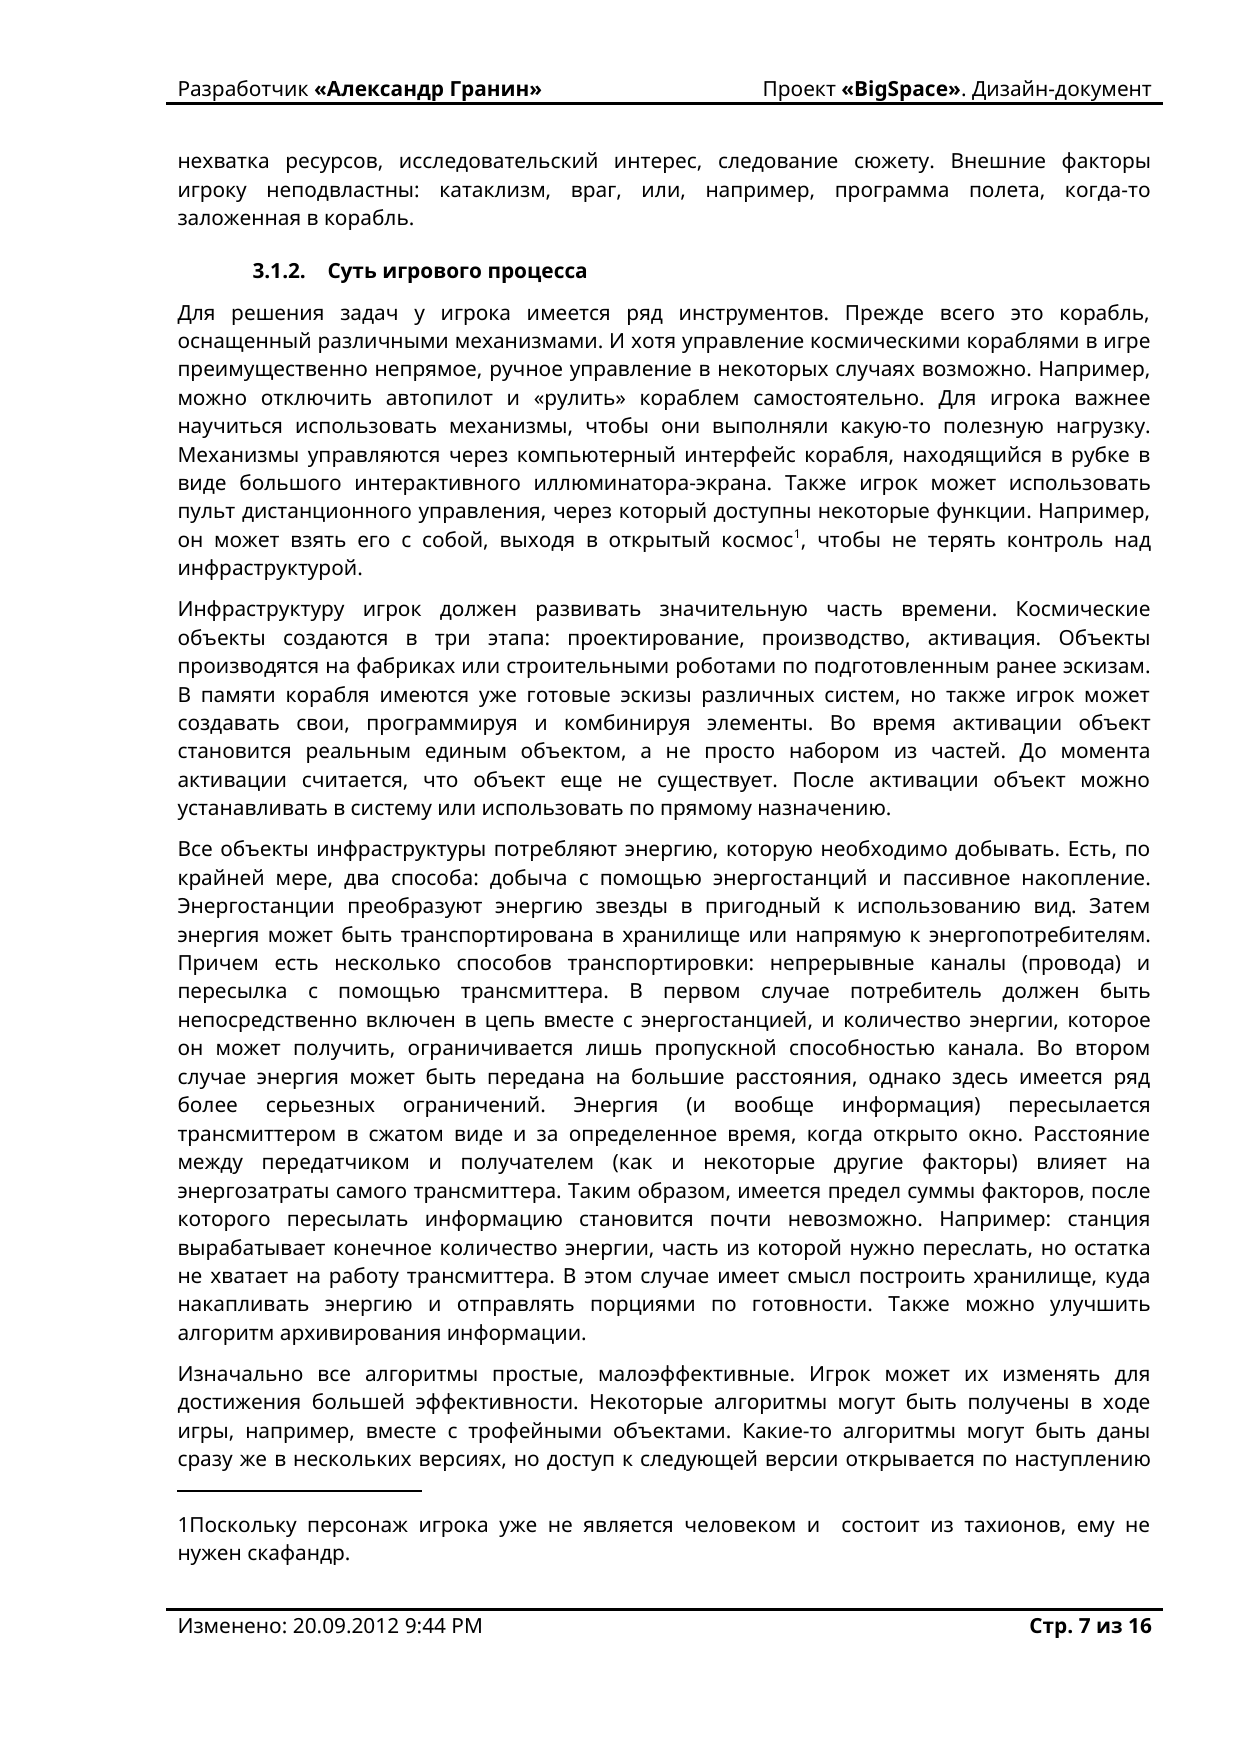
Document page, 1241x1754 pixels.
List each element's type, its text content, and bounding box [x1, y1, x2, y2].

text нехватка ресурсов, исследовательский интерес, следование сюжету. Внешние факторы игроку неподвластны: катаклизм, враг, или, например, программа полета, когда-то заложенная в корабль. [177, 146, 1152, 232]
text Все объекты инфраструктуры потребляют энергию, которую необходимо добывать. Есть, по крайней мере, два способа: добыча с помощью энергостанций и пассивное накопление. Энергостанции преобразуют энергию звезды в пригодный к использованию вид. Затем энергия может быть транспортирована в хранилище или напрямую к энергопотребителям. Причем есть несколько способов транспортировки: непрерывные каналы (провода) и пересылка с помощью трансмиттера. В первом случае потребитель должен быть непосредственно включен в цепь вместе с энергостанцией, и количество энергии, которое он может получить, ограничивается лишь пропускной способностью канала. Во втором случае энергия может быть передана на большие расстояния, однако здесь имеется ряд более серьезных ограничений. Энергия (и вообще информация) пересылается трансмиттером в сжатом виде и за определенное время, когда открыто окно. Расстояние между передатчиком и получателем (как и некоторые другие факторы) влияет на энергозатраты самого трансмиттера. Таким образом, имеется предел суммы факторов, после которого пересылать информацию становится почти невозможно. Например: станция вырабатывает конечное количество энергии, часть из которой нужно переслать, но остатка не хватает на работу трансмиттера. В этом случае имеет смысл построить хранилище, куда накапливать энергию и отправлять порциями по готовности. Также можно улучшить алгоритм архивирования информации. [177, 834, 1152, 1346]
text Инфраструктуру игрок должен развивать значительную часть времени. Космические объекты создаются в три этапа: проектирование, производство, активация. Объекты производятся на фабриках или строительными роботами по подготовленным ранее эскизам. В памяти корабля имеются уже готовые эскизы различных систем, но также игрок может создавать свои, программируя и комбинируя элементы. Во время активации объект становится реальным единым объектом, а не просто набором из частей. До момента активации считается, что объект еще не существует. После активации объект можно устанавливать в систему или использовать по прямому назначению. [177, 594, 1152, 822]
text Для решения задач у игрока имеется ряд инструментов. Прежде всего это корабль, оснащенный различными механизмами. И хотя управление космическими кораблями в игре преимущественно непрямое, ручное управление в некоторых случаях возможно. Например, можно отключить автопилот и «рулить» кораблем самостоятельно. Для игрока важнее научиться использовать механизмы, чтобы они выполняли какую-то полезную нагрузку. Механизмы управляются через компьютерный интерфейс корабля, находящийся в рубке в виде большого интерактивного иллюминатора-экрана. Также игрок может использовать пульт дистанционного управления, через который доступны некоторые функции. Например, он может взять его с собой, выходя в открытый космос, чтобы не терять контроль над инфраструктурой. [177, 298, 1152, 582]
subtitle Суть игрового процесса [252, 257, 1152, 285]
text Поскольку персонаж игрока уже не является человеком и состоит из тахионов, ему не нужен скафандр. [177, 1510, 1152, 1567]
text Изначально все алгоритмы простые, малоэффективные. Игрок может их изменять для достижения большей эффективности. Некоторые алгоритмы могут быть получены в ходе игры, например, вместе с трофейными объектами. Какие-то алгоритмы могут быть даны сразу же в нескольких версиях, но доступ к следующей версии открывается по наступлению [177, 1359, 1152, 1473]
